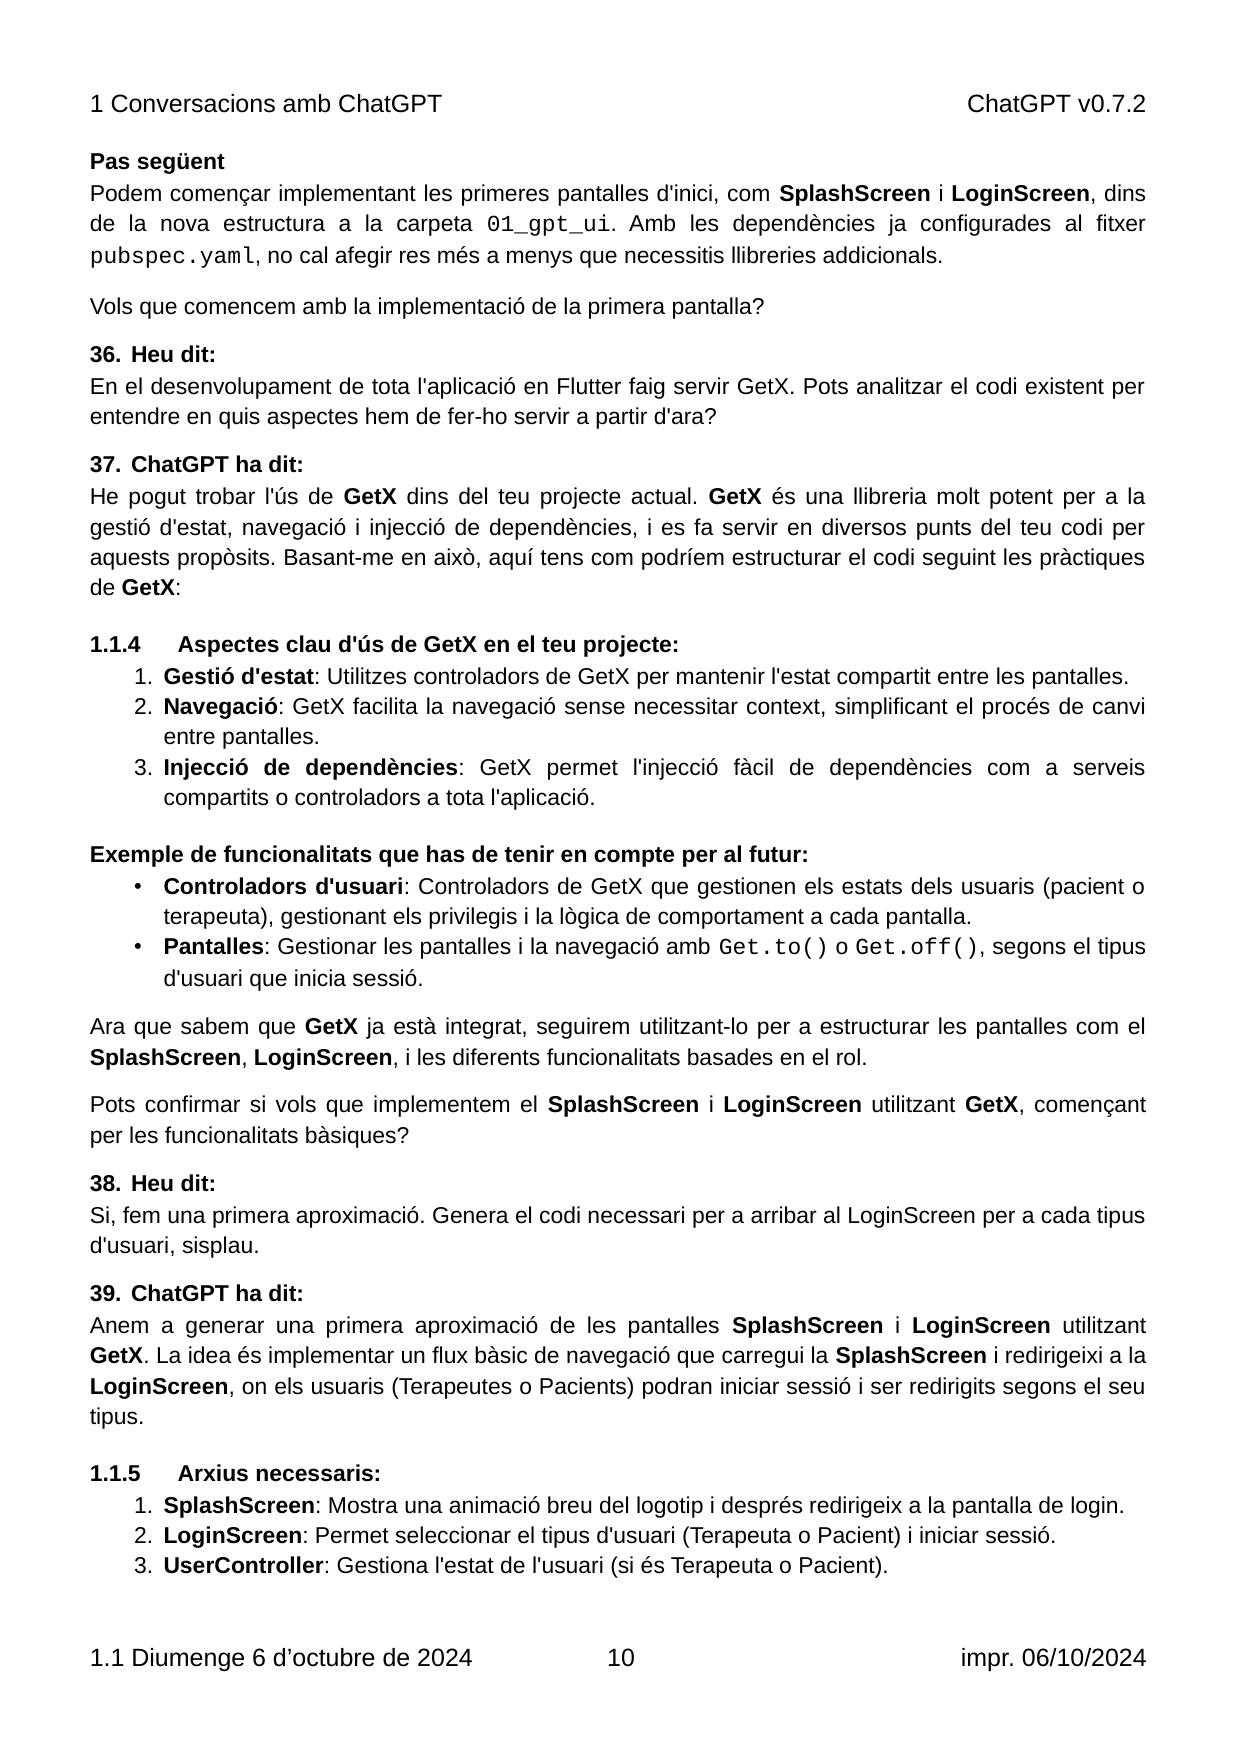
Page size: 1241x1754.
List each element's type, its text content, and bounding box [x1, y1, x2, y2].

subtitle Exemple de funcionalitats que has de tenir en compte per al futur: [89, 841, 1146, 867]
text Pots confirmar si vols que implementem el SplashScreen i LoginScreen utilitzant GetX, començant per les funcionalitats bàsiques? [89, 1091, 1146, 1148]
list Gestió d'estat: Utilitzes controladors de GetX per mantenir l'estat compartit entre les pantalles. [134, 663, 1146, 689]
text He pogut trobar l'ús de GetX dins del teu projecte actual. GetX és una llibreria molt potent per a la gestió d'estat, navegació i injecció de dependències, i es fa servir en diversos punts del teu codi per aquests propòsits. Basant-me en això, aquí tens com podríem estructurar el codi seguint les pràctiques de GetX: [89, 483, 1146, 600]
list Controladors d'usuari: Controladors de GetX que gestionen els estats dels usuaris (pacient o terapeuta), gestionant els privilegis i la lògica de comportament a cada pantalla. [134, 873, 1146, 929]
text Ara que sabem que GetX ja està integrat, seguirem utilitzant-lo per a estructurar les pantalles com el SplashScreen, LoginScreen, i les diferents funcionalitats basades en el rol. [89, 1013, 1146, 1070]
subtitle Aspectes clau d'ús de GetX en el teu projecte: [89, 631, 1146, 657]
list Heu dit: [89, 1169, 1146, 1196]
text Si, fem una primera aproximació. Genera el codi necessari per a arribar al LoginScreen per a cada tipus d'usuari, sisplau. [89, 1202, 1146, 1258]
list Navegació: GetX facilita la navegació sense necessitar context, simplificant el procés de canvi entre pantalles. [134, 693, 1146, 750]
list Injecció de dependències: GetX permet l'injecció fàcil de dependències com a serveis compartits o controladors a tota l'aplicació. [134, 753, 1146, 810]
subtitle Pas següent [89, 148, 1146, 174]
list LoginScreen: Permet seleccionar el tipus d'usuari (Terapeuta o Pacient) i iniciar sessió. [134, 1522, 1146, 1548]
text Podem començar implementant les primeres pantalles d'inici, com SplashScreen i LoginScreen, dins de la nova estructura a la carpeta 01_gpt_ui. Amb les dependències ja configurades al fitxer pubspec.yaml, no cal afegir res més a menys que necessitis llibreries addicionals. [89, 180, 1146, 271]
text En el desenvolupament de tota l'aplicació en Flutter faig servir GetX. Pots analitzar el codi existent per entendre en quis aspectes hem de fer-ho servir a partir d'ara? [89, 373, 1146, 429]
text Vols que comencem amb la implementació de la primera pantalla? [89, 293, 1146, 319]
list UserController: Gestiona l'estat de l'usuari (si és Terapeuta o Pacient). [134, 1552, 1146, 1579]
list Pantalles: Gestionar les pantalles i la navegació amb Get.to() o Get.off(), segons el tipus d'usuari que inicia sessió. [134, 933, 1146, 992]
text Anem a generar una primera aproximació de les pantalles SplashScreen i LoginScreen utilitzant GetX. La idea és implementar un flux bàsic de navegació que carregui la SplashScreen i redirigeixi a la LoginScreen, on els usuaris (Terapeutes o Pacients) podran iniciar sessió i ser redirigits segons el seu tipus. [89, 1312, 1146, 1429]
list ChatGPT ha dit: [89, 1280, 1146, 1306]
subtitle Arxius necessaris: [89, 1460, 1146, 1486]
list Heu dit: [89, 341, 1146, 367]
list SplashScreen: Mostra una animació breu del logotip i després redirigeix a la pantalla de login. [134, 1492, 1146, 1518]
list ChatGPT ha dit: [89, 451, 1146, 477]
